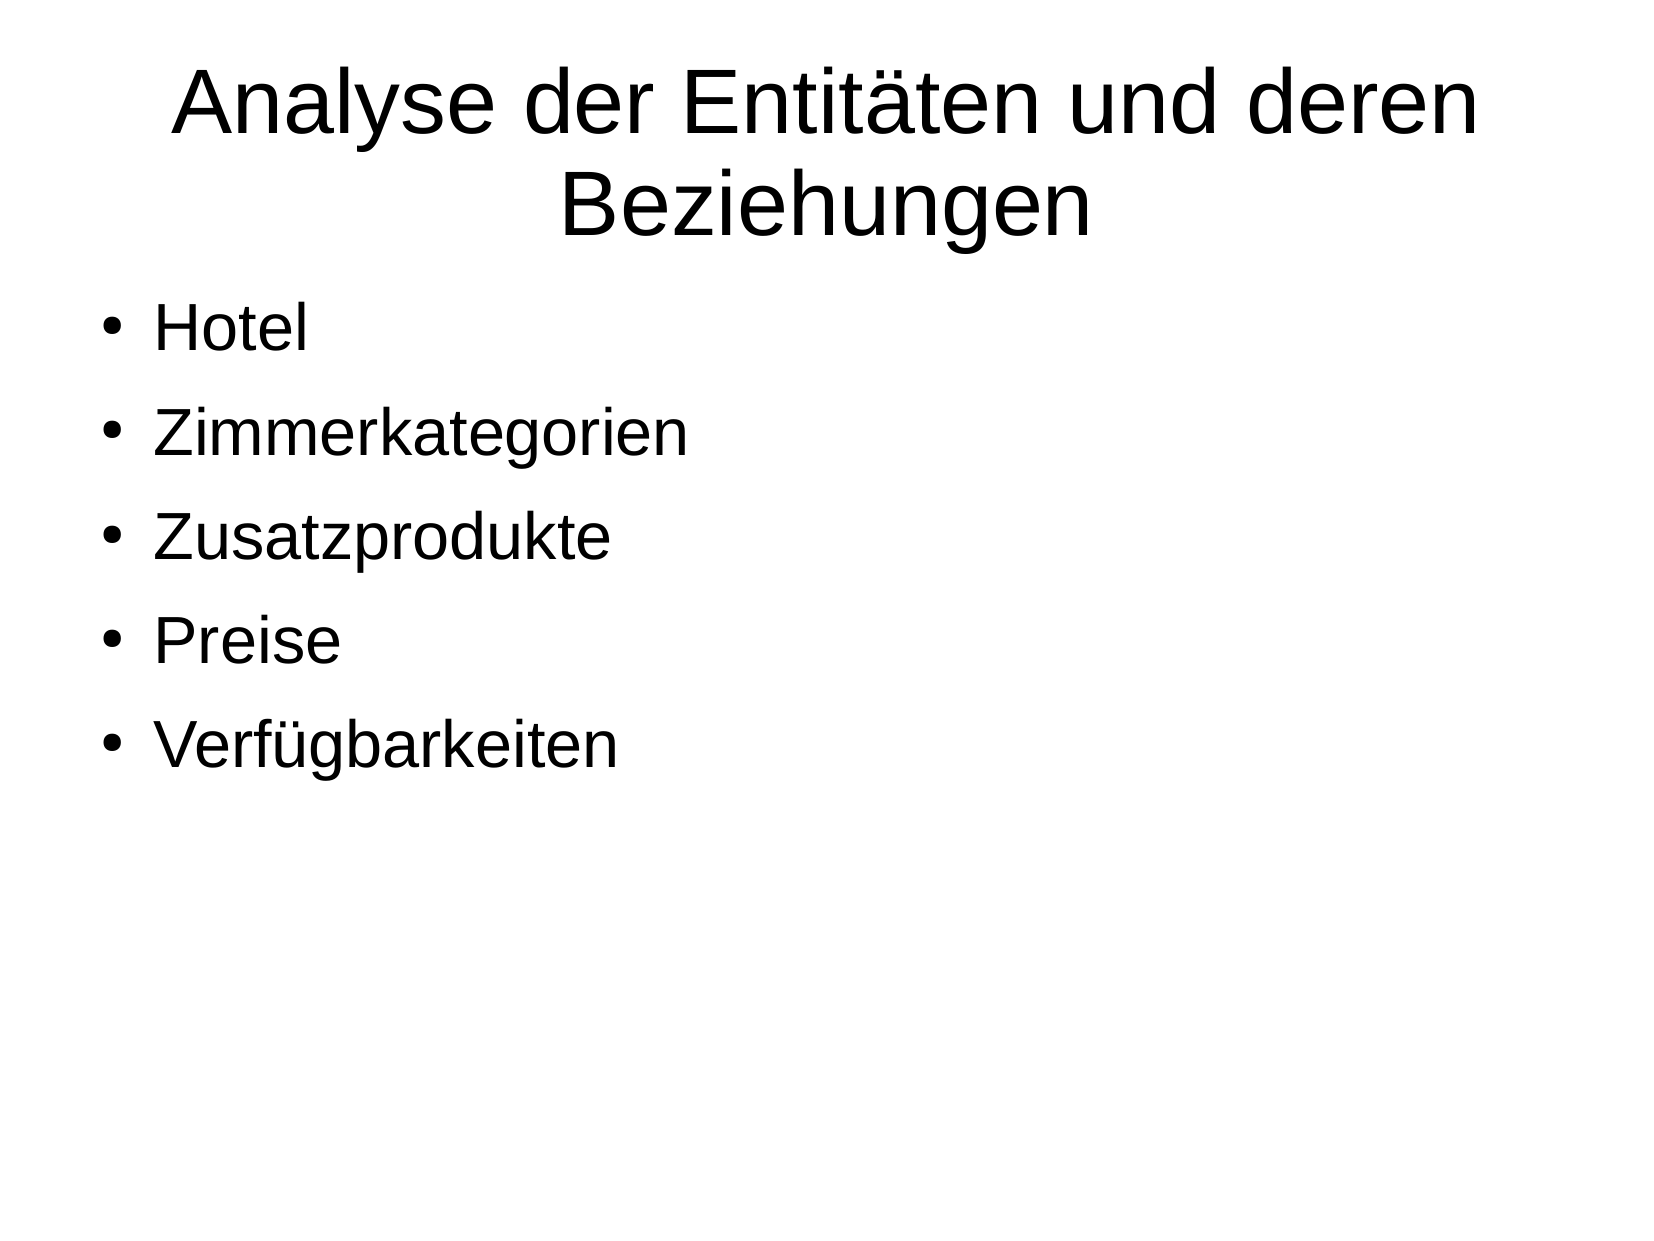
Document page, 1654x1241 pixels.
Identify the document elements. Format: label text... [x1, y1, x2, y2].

title Analyse der Entitäten und deren Beziehungen [82, 49, 1571, 257]
list Hotel Zimmerkategorien Zusatzprodukte Preise Verfügbarkeiten [82, 290, 1571, 1010]
